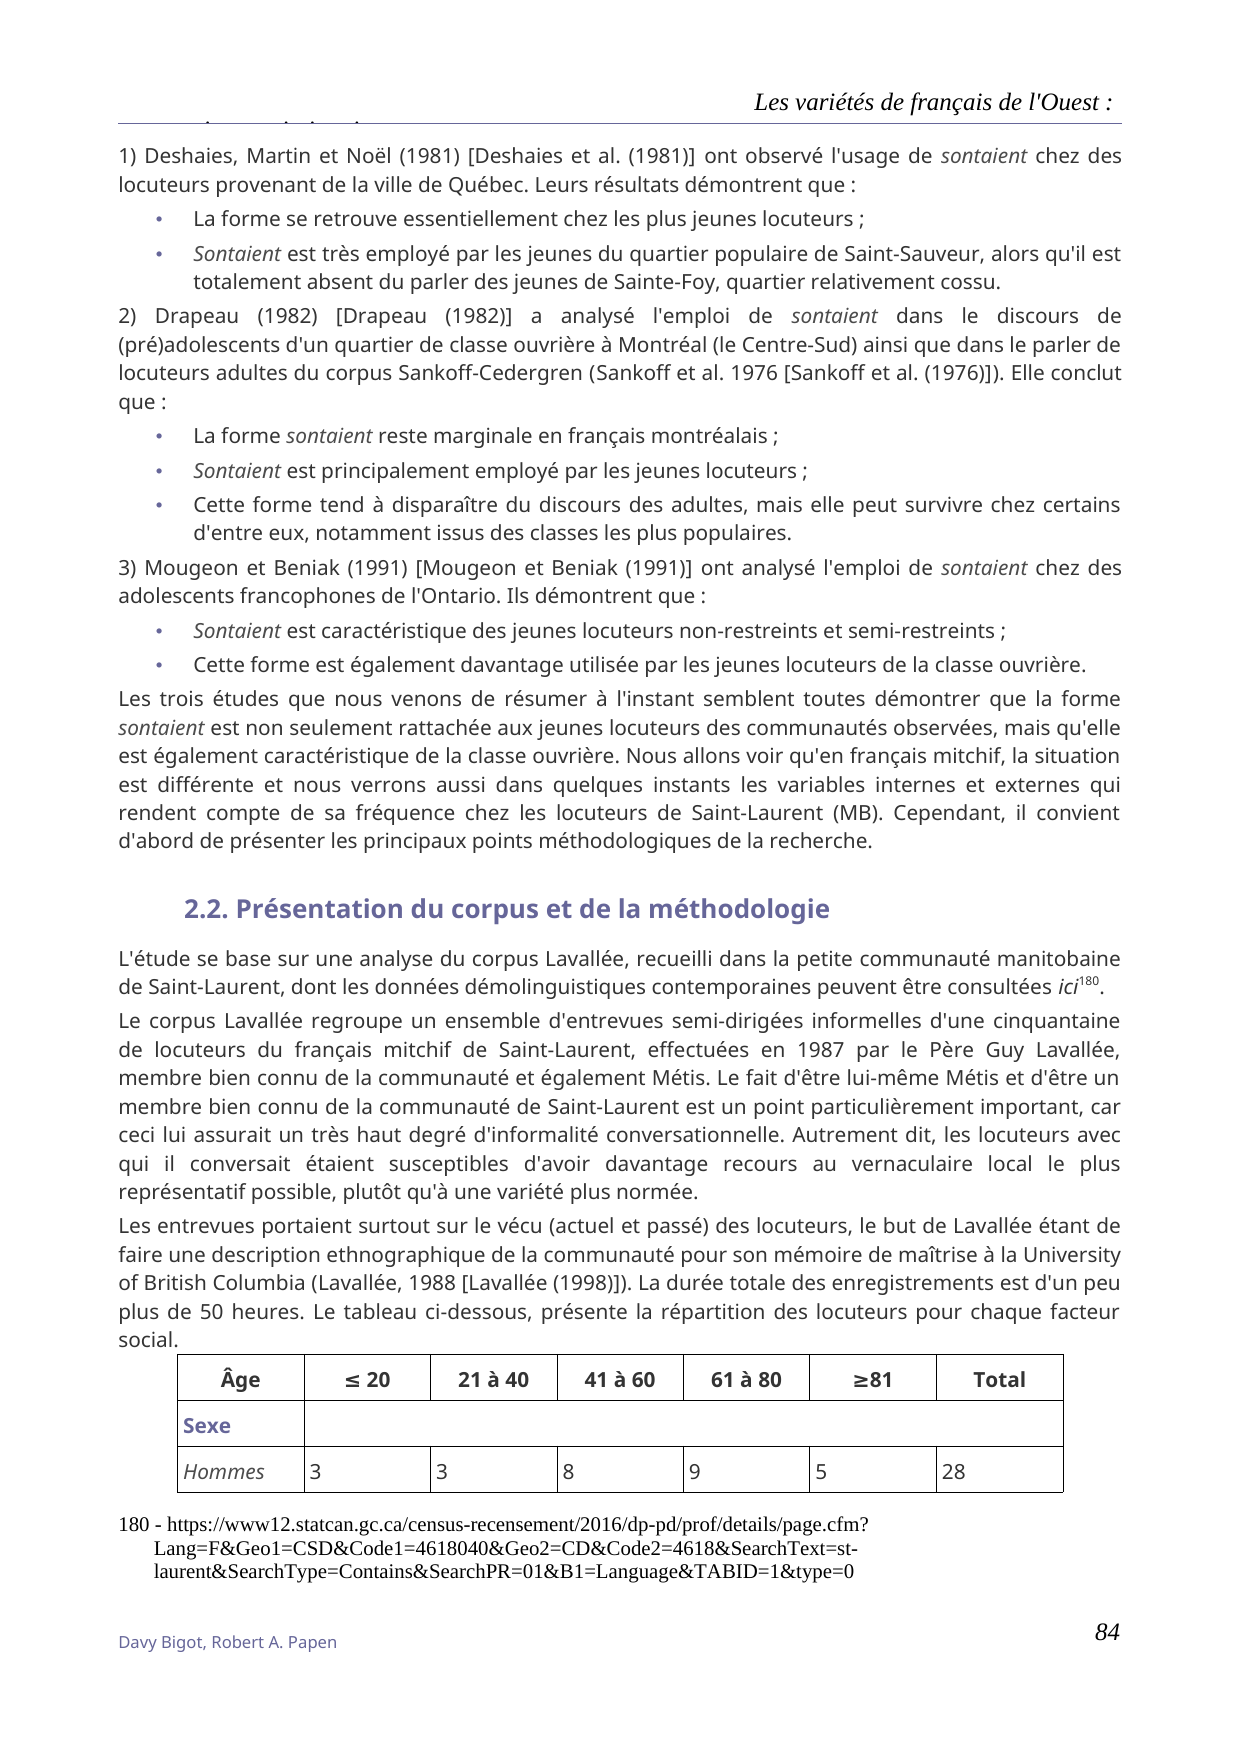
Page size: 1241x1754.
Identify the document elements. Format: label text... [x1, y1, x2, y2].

table_cell Sexe [178, 1401, 304, 1446]
text Le corpus Lavallée regroupe un ensemble d'entrevues semi-dirigées informelles d'une cinquantaine de locuteurs du français mitchif de Saint-Laurent, effectuées en 1987 par le Père Guy Lavallée, membre bien connu de la communauté et également Métis. Le fait d'être lui-même Métis et d'être un membre bien connu de la communauté de Saint-Laurent est un point particulièrement important, car ceci lui assurait un très haut degré d'informalité conversationnelle. Autrement dit, les locuteurs avec qui il conversait étaient susceptibles d'avoir davantage recours au vernaculaire local le plus représentatif possible, plutôt qu'à une variété plus normée. [118, 1007, 1122, 1206]
text L'étude se base sur une analyse du corpus Lavallée, recueilli dans la petite communauté manitobaine de Saint-Laurent, dont les données démolinguistiques contemporaines peuvent être consultées ici. [118, 944, 1122, 1001]
table_cell 5 [810, 1447, 936, 1492]
table_header 41 à 60 [558, 1355, 683, 1400]
table_header ≥81 [810, 1355, 936, 1400]
table_header 61 à 80 [684, 1355, 809, 1400]
table_header ≤ 20 [305, 1355, 430, 1400]
table_cell 8 [558, 1447, 683, 1492]
table_cell 3 [431, 1447, 557, 1492]
text 1) Deshaies, Martin et Noël (1981) [Deshaies et al. (1981)] ont observé l'usage de sontaient chez des locuteurs provenant de la ville de Québec. Leurs résultats démontrent que : [118, 142, 1122, 198]
text Les entrevues portaient surtout sur le vécu (actuel et passé) des locuteurs, le but de Lavallée étant de faire une description ethnographique de la communauté pour son mémoire de maîtrise à la University of British Columbia (Lavallée, 1988 [Lavallée (1998)]). La durée totale des enregistrements est d'un peu plus de 50 heures. Le tableau ci-dessous, présente la répartition des locuteurs pour chaque facteur social. [118, 1212, 1122, 1354]
table_cell 3 [305, 1447, 430, 1492]
table_cell Hommes [178, 1447, 304, 1492]
text 3) Mougeon et Beniak (1991) [Mougeon et Beniak (1991)] ont analysé l'emploi de sontaient chez des adolescents francophones de l'Ontario. Ils démontrent que : [118, 553, 1122, 610]
text https://www12.statcan.gc.ca/census-recensement/2016/dp-pd/prof/details/page.cfm?Lang=F&Geo1=CSD&Code1=4618040&Geo2=CD&Code2=4618&SearchText=st-laurent&SearchType=Contains&SearchPR=01&B1=Language&TABID=1&type=0 [118, 1513, 1122, 1583]
text 2) Drapeau (1982) [Drapeau (1982)] a analysé l'emploi de sontaient dans le discours de (pré)adolescents d'un quartier de classe ouvrière à Montréal (le Centre-Sud) ainsi que dans le parler de locuteurs adultes du corpus Sankoff-Cedergren (Sankoff et al. 1976 [Sankoff et al. (1976)]). Elle conclut que : [118, 302, 1122, 415]
list La forme se retrouve essentiellement chez les plus jeunes locuteurs ; [156, 204, 1122, 233]
text Les trois études que nous venons de résumer à l'instant semblent toutes démontrer que la forme sontaient est non seulement rattachée aux jeunes locuteurs des communautés observées, mais qu'elle est également caractéristique de la classe ouvrière. Nous allons voir qu'en français mitchif, la situation est différente et nous verrons aussi dans quelques instants les variables internes et externes qui rendent compte de sa fréquence chez les locuteurs de Saint-Laurent (MB). Cependant, il convient d'abord de présenter les principaux points méthodologiques de la recherche. [118, 684, 1122, 855]
list Sontaient est très employé par les jeunes du quartier populaire de Saint-Sauveur, alors qu'il est totalement absent du parler des jeunes de Sainte-Foy, quartier relativement cossu. [156, 239, 1122, 296]
table_header 21 à 40 [431, 1355, 557, 1400]
list Cette forme est également davantage utilisée par les jeunes locuteurs de la classe ouvrière. [156, 650, 1122, 678]
list La forme sontaient reste marginale en français montréalais ; [156, 421, 1122, 450]
table_cell 9 [684, 1447, 809, 1492]
title Présentation du corpus et de la méthodologie [177, 891, 1122, 926]
list Sontaient est principalement employé par les jeunes locuteurs ; [156, 456, 1122, 484]
table_header Âge [178, 1355, 304, 1400]
table_header Total [937, 1355, 1063, 1400]
table_cell [305, 1401, 1063, 1446]
list Cette forme tend à disparaître du discours des adultes, mais elle peut survivre chez certains d'entre eux, notamment issus des classes les plus populaires. [156, 490, 1122, 547]
table_cell 28 [937, 1447, 1063, 1492]
list Sontaient est caractéristique des jeunes locuteurs non-restreints et semi-restreints ; [156, 616, 1122, 644]
